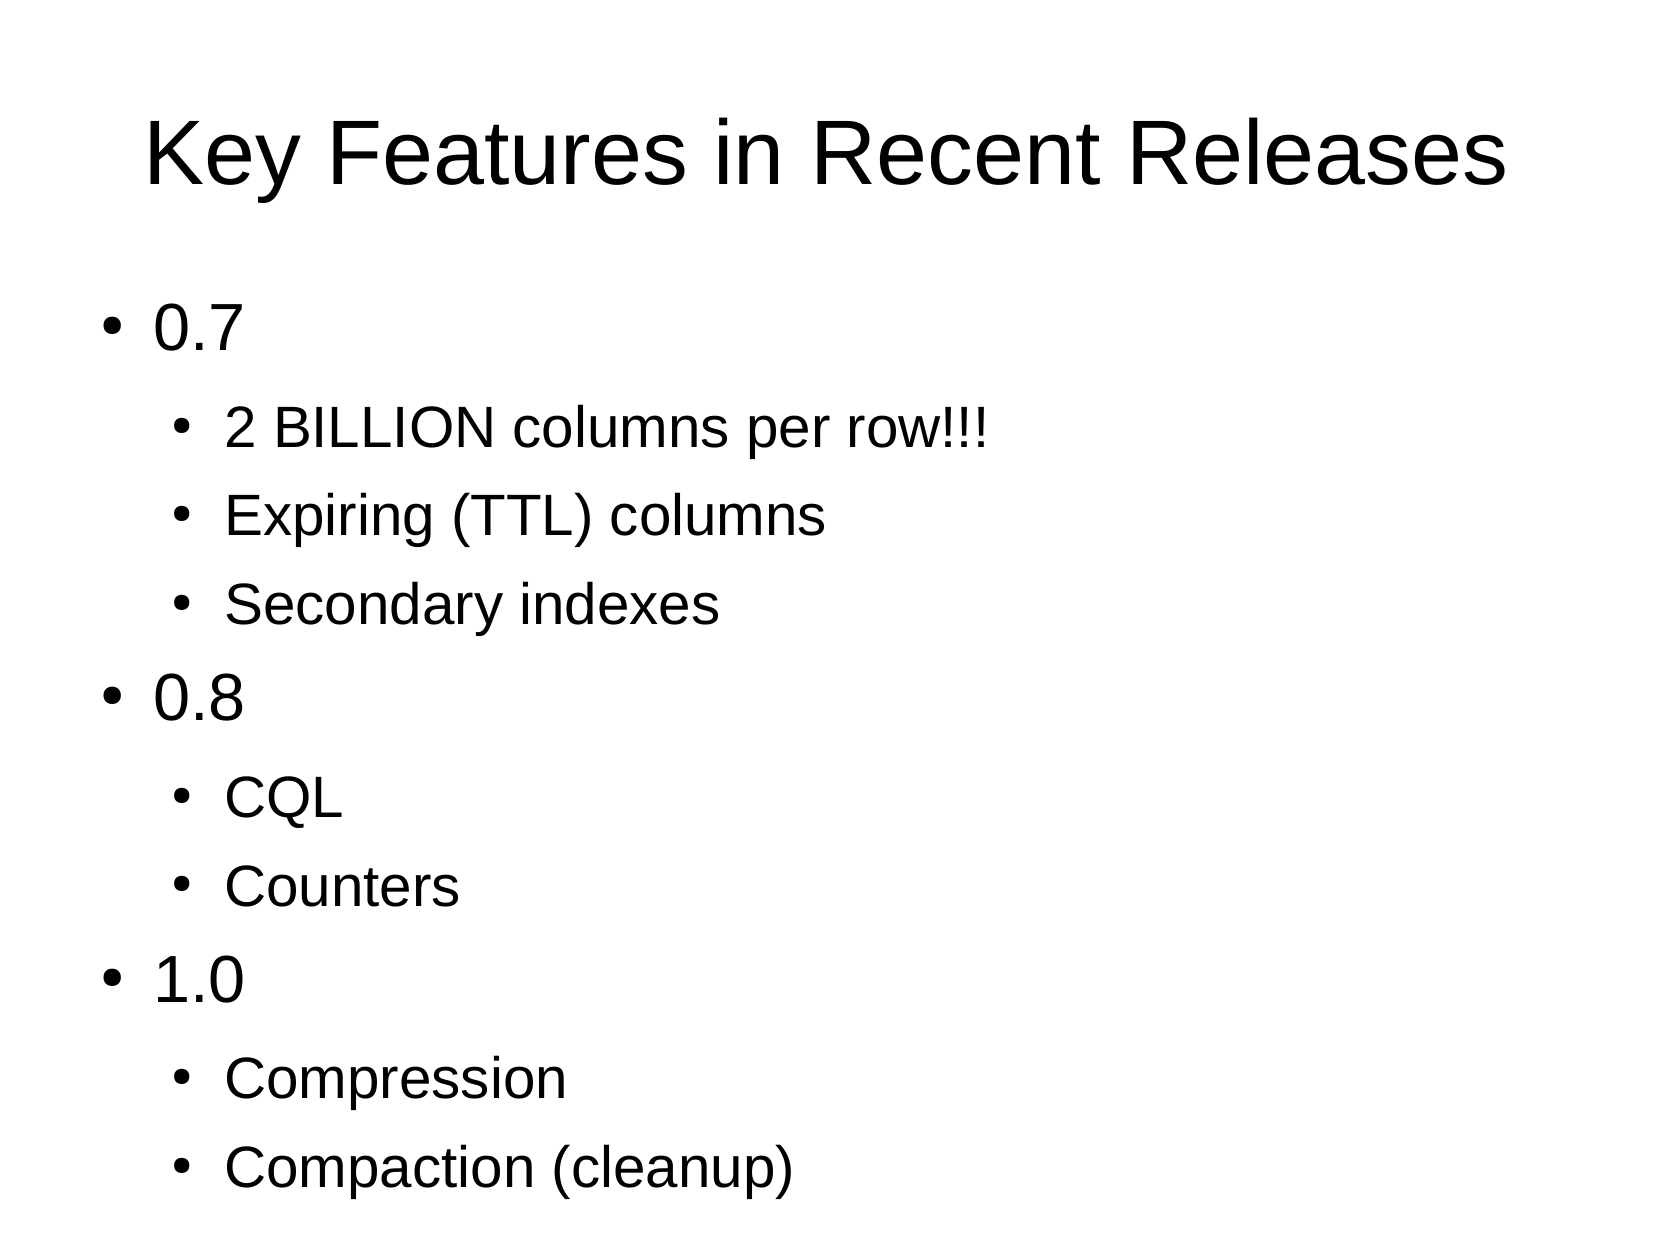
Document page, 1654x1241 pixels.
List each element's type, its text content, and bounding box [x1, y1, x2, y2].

title Key Features in Recent Releases [82, 49, 1571, 257]
list 0.7 2 BILLION columns per row!!! Expiring (TTL) columns Secondary indexes 0.8 CQL Counters 1.0 Compression Compaction (cleanup) [82, 290, 1571, 1200]
